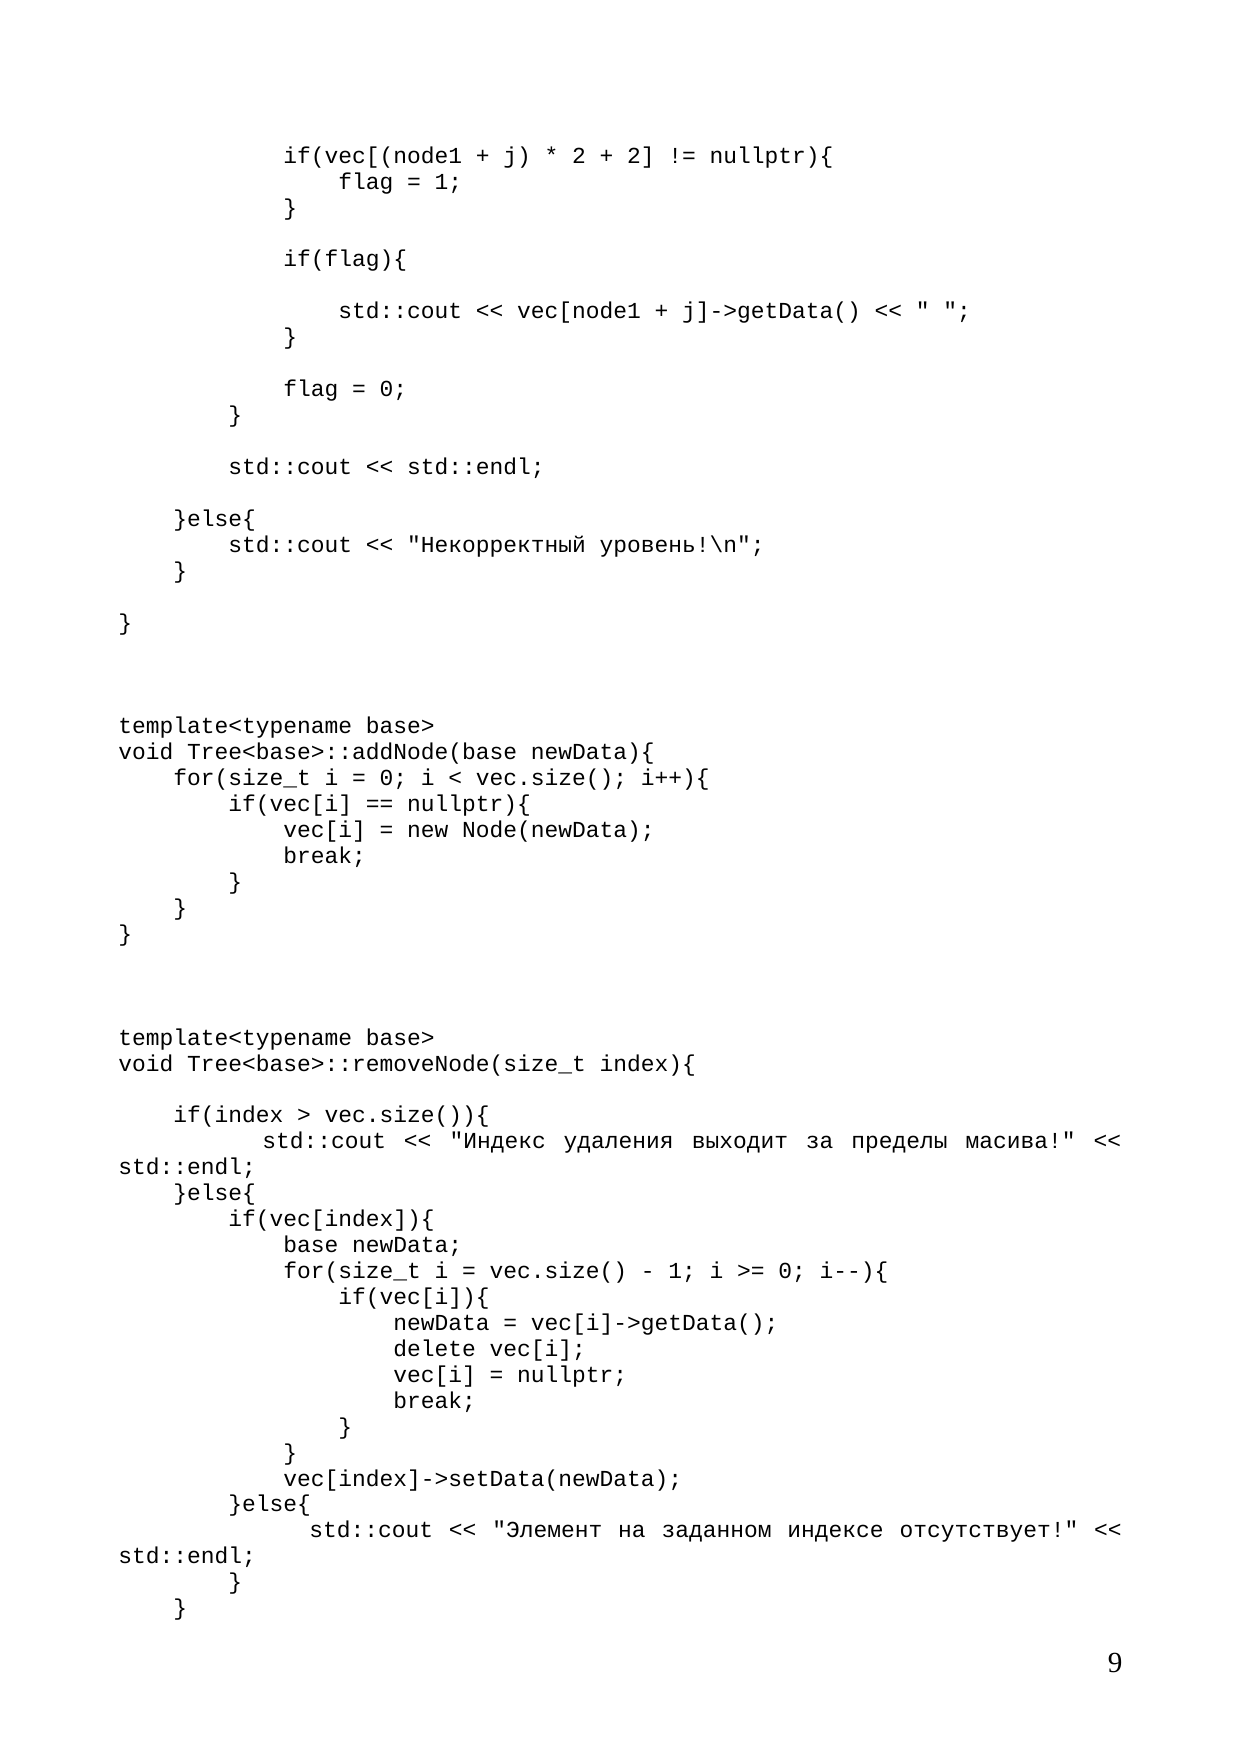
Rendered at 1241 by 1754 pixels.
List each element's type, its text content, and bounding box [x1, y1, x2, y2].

text delete vec[i]; [118, 1337, 1122, 1363]
text std::cout << "Некорректный уровень!\n"; [118, 533, 1122, 559]
text } [118, 196, 1122, 222]
text break; [118, 1389, 1122, 1415]
text newData = vec[i]->getData(); [118, 1311, 1122, 1337]
text void Tree<base>::addNode(base newData){ [118, 741, 1122, 767]
text }else{ [118, 1182, 1122, 1207]
text std::cout << vec[node1 + j]->getData() << " "; [118, 300, 1122, 326]
text if(vec[i]){ [118, 1285, 1122, 1311]
text } [118, 896, 1122, 922]
text }else{ [118, 507, 1122, 533]
text } [118, 1415, 1122, 1441]
text template<typename base> [118, 1026, 1122, 1052]
text } [118, 611, 1122, 637]
text } [118, 326, 1122, 352]
text if(flag){ [118, 248, 1122, 274]
text if(vec[(node1 + j) * 2 + 2] != nullptr){ [118, 144, 1122, 170]
text vec[i] = nullptr; [118, 1363, 1122, 1389]
text if(index > vec.size()){ [118, 1104, 1122, 1130]
text flag = 1; [118, 170, 1122, 196]
text } [118, 1571, 1122, 1597]
text vec[i] = new Node(newData); [118, 818, 1122, 844]
text } [118, 1441, 1122, 1467]
text base newData; [118, 1233, 1122, 1259]
text vec[index]->setData(newData); [118, 1467, 1122, 1493]
text break; [118, 844, 1122, 870]
text for(size_t i = vec.size() - 1; i >= 0; i--){ [118, 1259, 1122, 1285]
text if(vec[index]){ [118, 1207, 1122, 1233]
text } [118, 922, 1122, 948]
text std::cout << std::endl; [118, 455, 1122, 481]
text } [118, 1597, 1122, 1622]
text for(size_t i = 0; i < vec.size(); i++){ [118, 767, 1122, 792]
text } [118, 403, 1122, 429]
text std::cout << "Элемент на заданном индексе отсутствует!" << std::endl; [118, 1519, 1122, 1571]
text std::cout << "Индекс удаления выходит за пределы масива!" << std::endl; [118, 1130, 1122, 1182]
text if(vec[i] == nullptr){ [118, 792, 1122, 818]
text } [118, 559, 1122, 585]
text }else{ [118, 1493, 1122, 1519]
text } [118, 870, 1122, 896]
text flag = 0; [118, 377, 1122, 403]
text void Tree<base>::removeNode(size_t index){ [118, 1052, 1122, 1078]
text template<typename base> [118, 715, 1122, 741]
